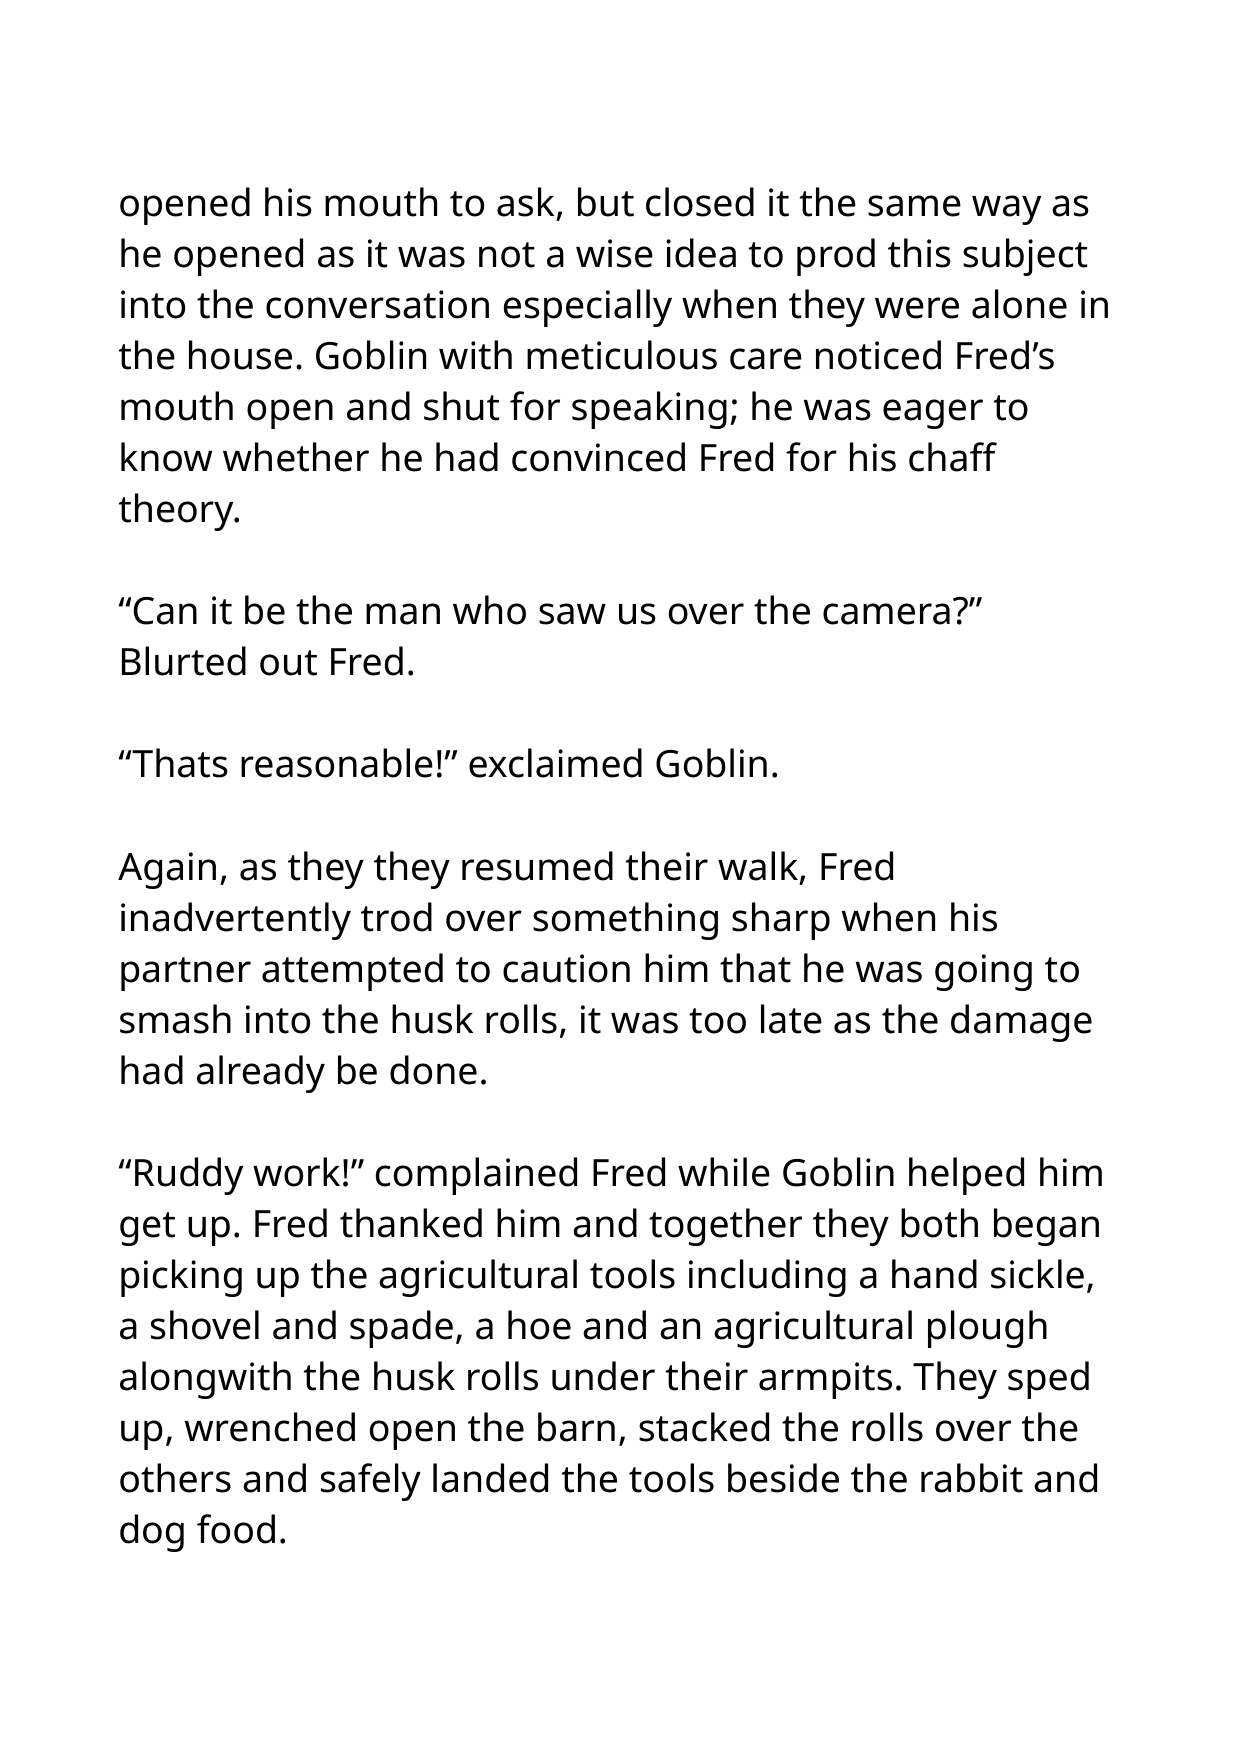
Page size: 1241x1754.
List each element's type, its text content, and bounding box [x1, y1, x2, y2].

text Again, as they they resumed their walk, Fred inadvertently trod over something sharp when his partner attempted to caution him that he was going to smash into the husk rolls, it was too late as the damage had already be done. [118, 840, 1122, 1095]
text “Ruddy work!” complained Fred while Goblin helped him get up. Fred thanked him and together they both began picking up the agricultural tools including a hand sickle, a shovel and spade, a hoe and an agricultural plough alongwith the husk rolls under their armpits. They sped up, wrenched open the barn, stacked the rolls over the others and safely landed the tools beside the rabbit and dog food. [118, 1146, 1122, 1554]
text “Thats reasonable!” exclaimed Goblin. [118, 738, 1122, 789]
text “Can it be the man who saw us over the camera?” Blurted out Fred. [118, 585, 1122, 687]
text opened his mouth to ask, but closed it the same way as he opened as it was not a wise idea to prod this subject into the conversation especially when they were alone in the house. Goblin with meticulous care noticed Fred’s mouth open and shut for speaking; he was eager to know whether he had convinced Fred for his chaff theory. [118, 176, 1122, 534]
